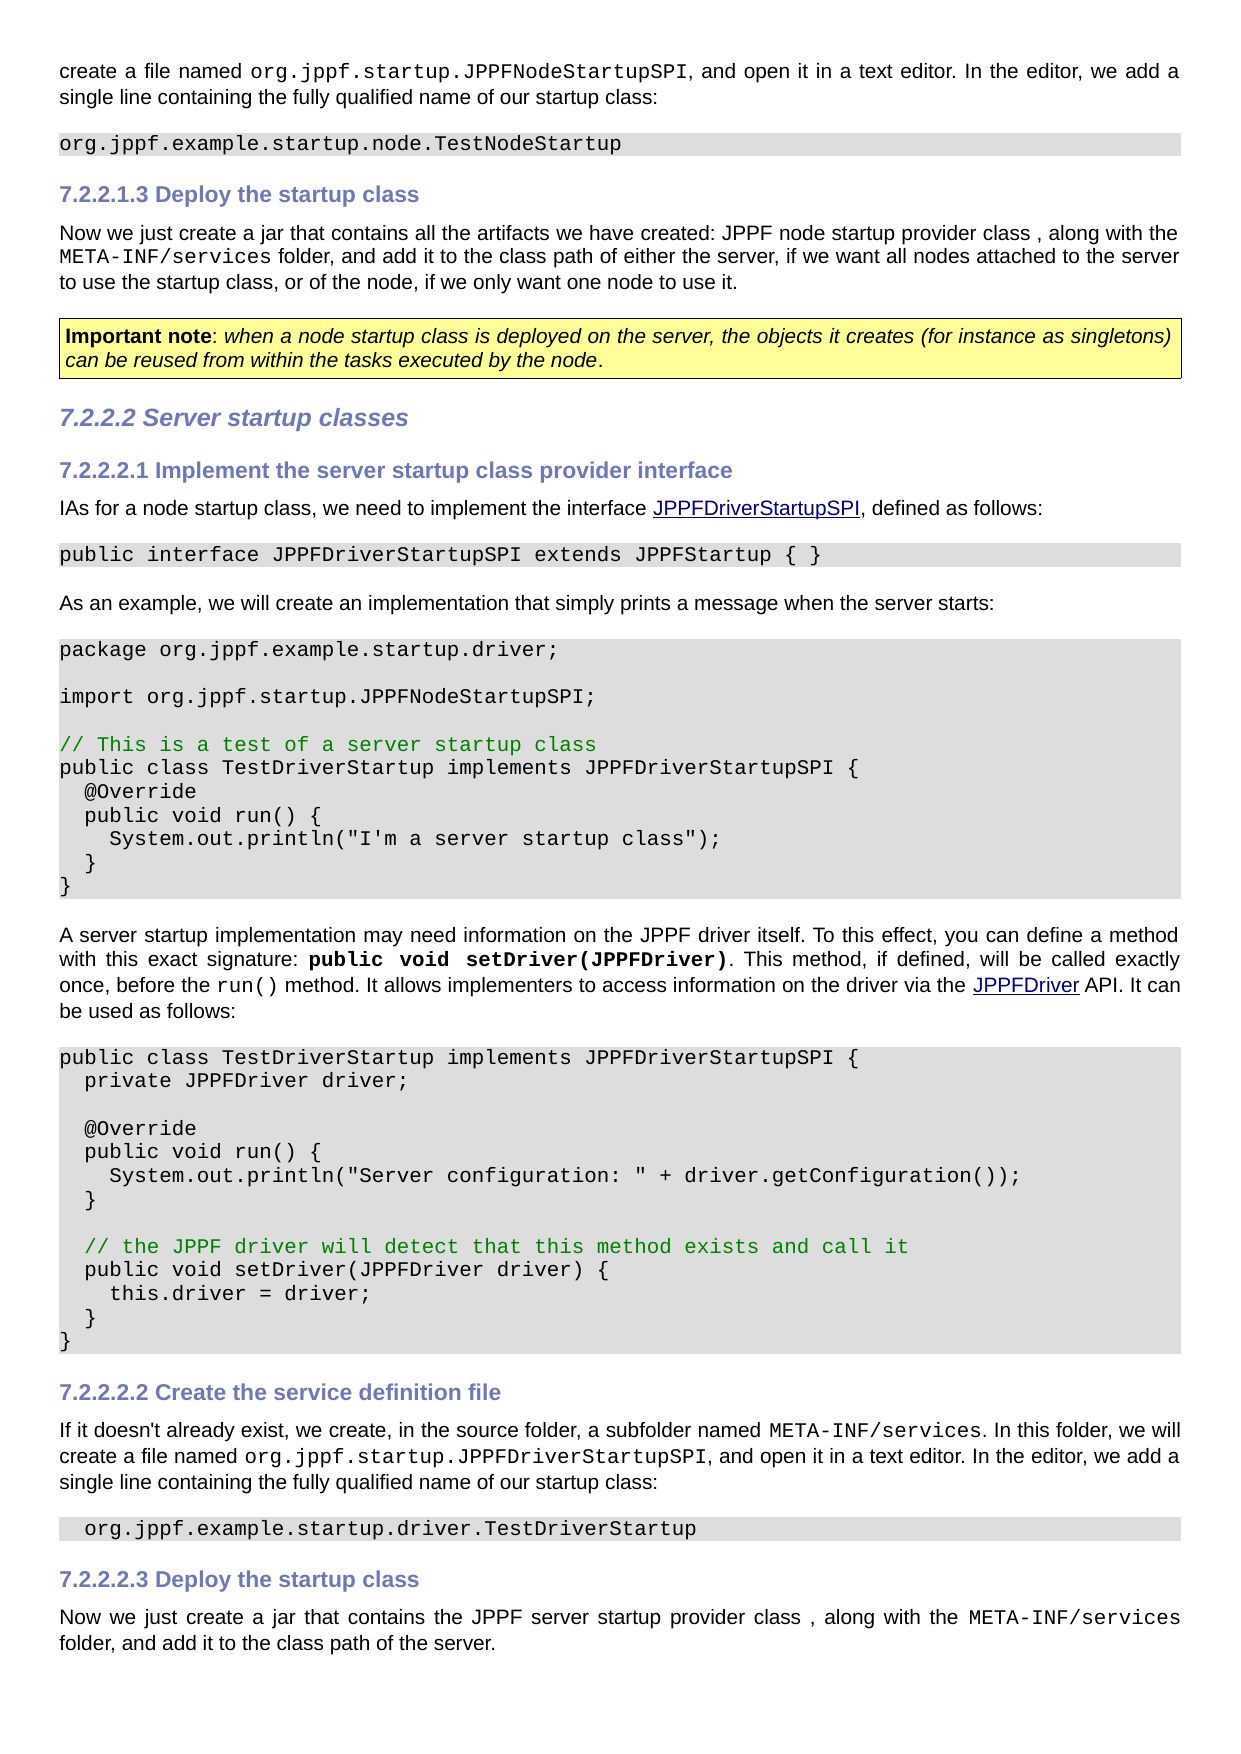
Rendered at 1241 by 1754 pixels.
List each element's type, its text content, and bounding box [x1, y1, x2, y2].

text @Override [59, 1118, 1181, 1141]
text System.out.println("I'm a server startup class"); [59, 828, 1181, 852]
text // the JPPF driver will detect that this method exists and call it [59, 1236, 1181, 1259]
text IAs for a node startup class, we need to implement the interface JPPFDriverStartupSPI, defined as follows: [59, 496, 1181, 519]
text } [59, 876, 1181, 899]
text System.out.println("Server configuration: " + driver.getConfiguration()); [59, 1165, 1181, 1188]
text org.jppf.example.startup.node.TestNodeStartup [59, 133, 1181, 156]
text Now we just create a jar that contains the JPPF server startup provider class , along with the META-INF/services folder, and add it to the class path of the server. [59, 1605, 1181, 1655]
text create a file named org.jppf.startup.JPPFNodeStartupSPI, and open it in a text editor. In the editor, we add a single line containing the fully qualified name of our startup class: [59, 59, 1181, 109]
text public class TestDriverStartup implements JPPFDriverStartupSPI { [59, 757, 1181, 781]
text // This is a test of a server startup class [59, 734, 1181, 757]
text As an example, we will create an implementation that simply prints a message when the server starts: [59, 591, 1181, 615]
text org.jppf.example.startup.driver.TestDriverStartup [59, 1517, 1181, 1541]
text public interface JPPFDriverStartupSPI extends JPPFStartup { } [59, 543, 1181, 567]
text public class TestDriverStartup implements JPPFDriverStartupSPI { [59, 1047, 1181, 1070]
text import org.jppf.startup.JPPFNodeStartupSPI; [59, 686, 1181, 710]
text If it doesn't already exist, we create, in the source folder, a subfolder named META-INF/services. In this folder, we will create a file named org.jppf.startup.JPPFDriverStartupSPI, and open it in a text editor. In the editor, we add a single line containing the fully qualified name of our startup class: [59, 1418, 1181, 1493]
text public void setDriver(JPPFDriver driver) { [59, 1259, 1181, 1283]
text package org.jppf.example.startup.driver; [59, 639, 1181, 663]
text Important note: when a node startup class is deployed on the server, the objects it creates (for instance as singletons) can be reused from within the tasks executed by the node. [60, 319, 1181, 378]
subtitle Implement the server startup class provider interface [59, 457, 1181, 483]
text this.driver = driver; [59, 1283, 1181, 1307]
text public void run() { [59, 804, 1181, 828]
text } [59, 1188, 1181, 1212]
subtitle Create the service definition file [59, 1379, 1181, 1405]
subtitle Deploy the startup class [59, 181, 1181, 208]
text A server startup implementation may need information on the JPPF driver itself. To this effect, you can define a method with this exact signature: public void setDriver(JPPFDriver). This method, if defined, will be called exactly once, before the run() method. It allows implementers to access information on the driver via the JPPFDriver API. It can be used as follows: [59, 923, 1181, 1023]
text } [59, 1330, 1181, 1354]
text private JPPFDriver driver; [59, 1070, 1181, 1094]
subtitle Deploy the startup class [59, 1566, 1181, 1592]
text public void run() { [59, 1141, 1181, 1165]
text } [59, 852, 1181, 876]
text @Override [59, 781, 1181, 804]
text Now we just create a jar that contains all the artifacts we have created: JPPF node startup provider class , along with the META-INF/services folder, and add it to the class path of either the server, if we want all nodes attached to the server to use the startup class, or of the node, if we only want one node to use it. [59, 220, 1181, 294]
text } [59, 1307, 1181, 1330]
subtitle Server startup classes [59, 403, 1181, 432]
